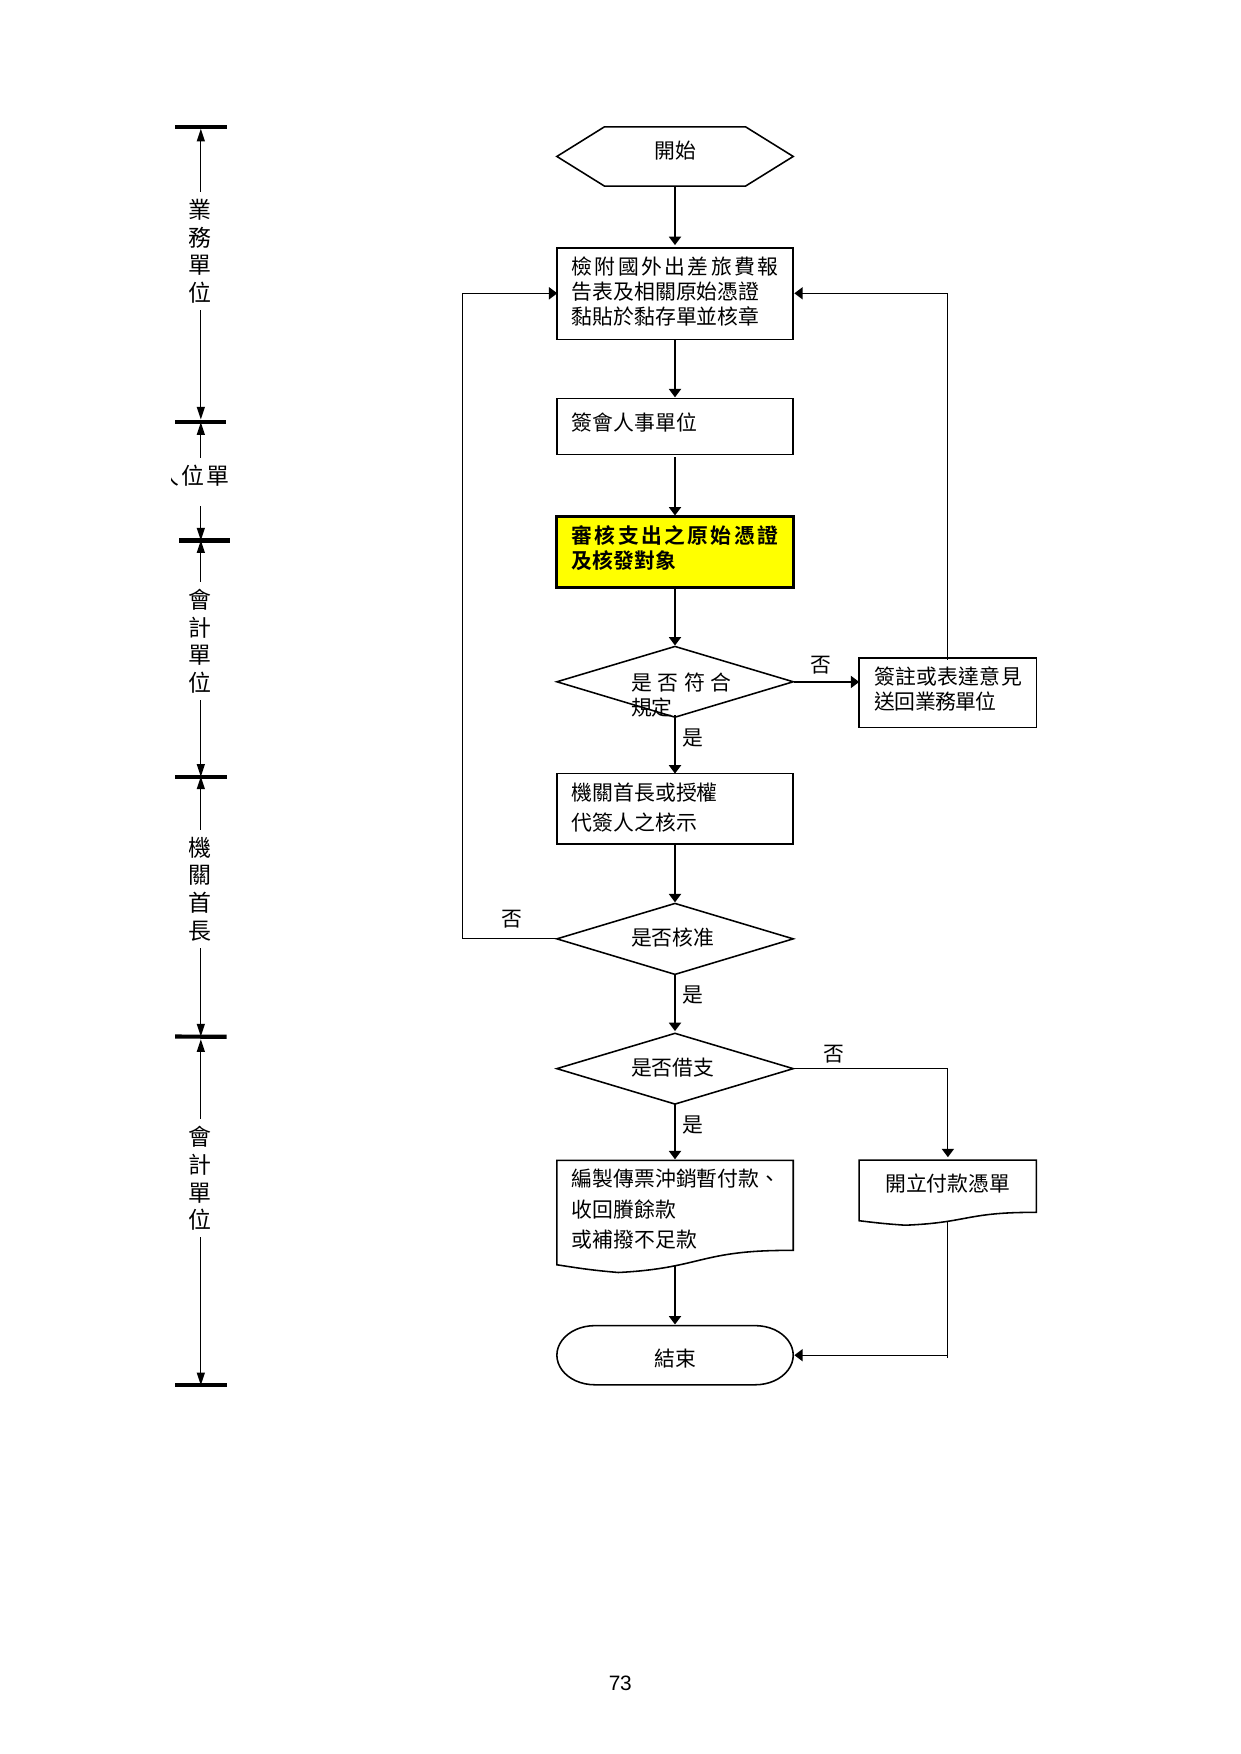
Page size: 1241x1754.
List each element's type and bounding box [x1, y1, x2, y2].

table_cell [124, 127, 278, 1552]
table_cell [278, 127, 1128, 1552]
